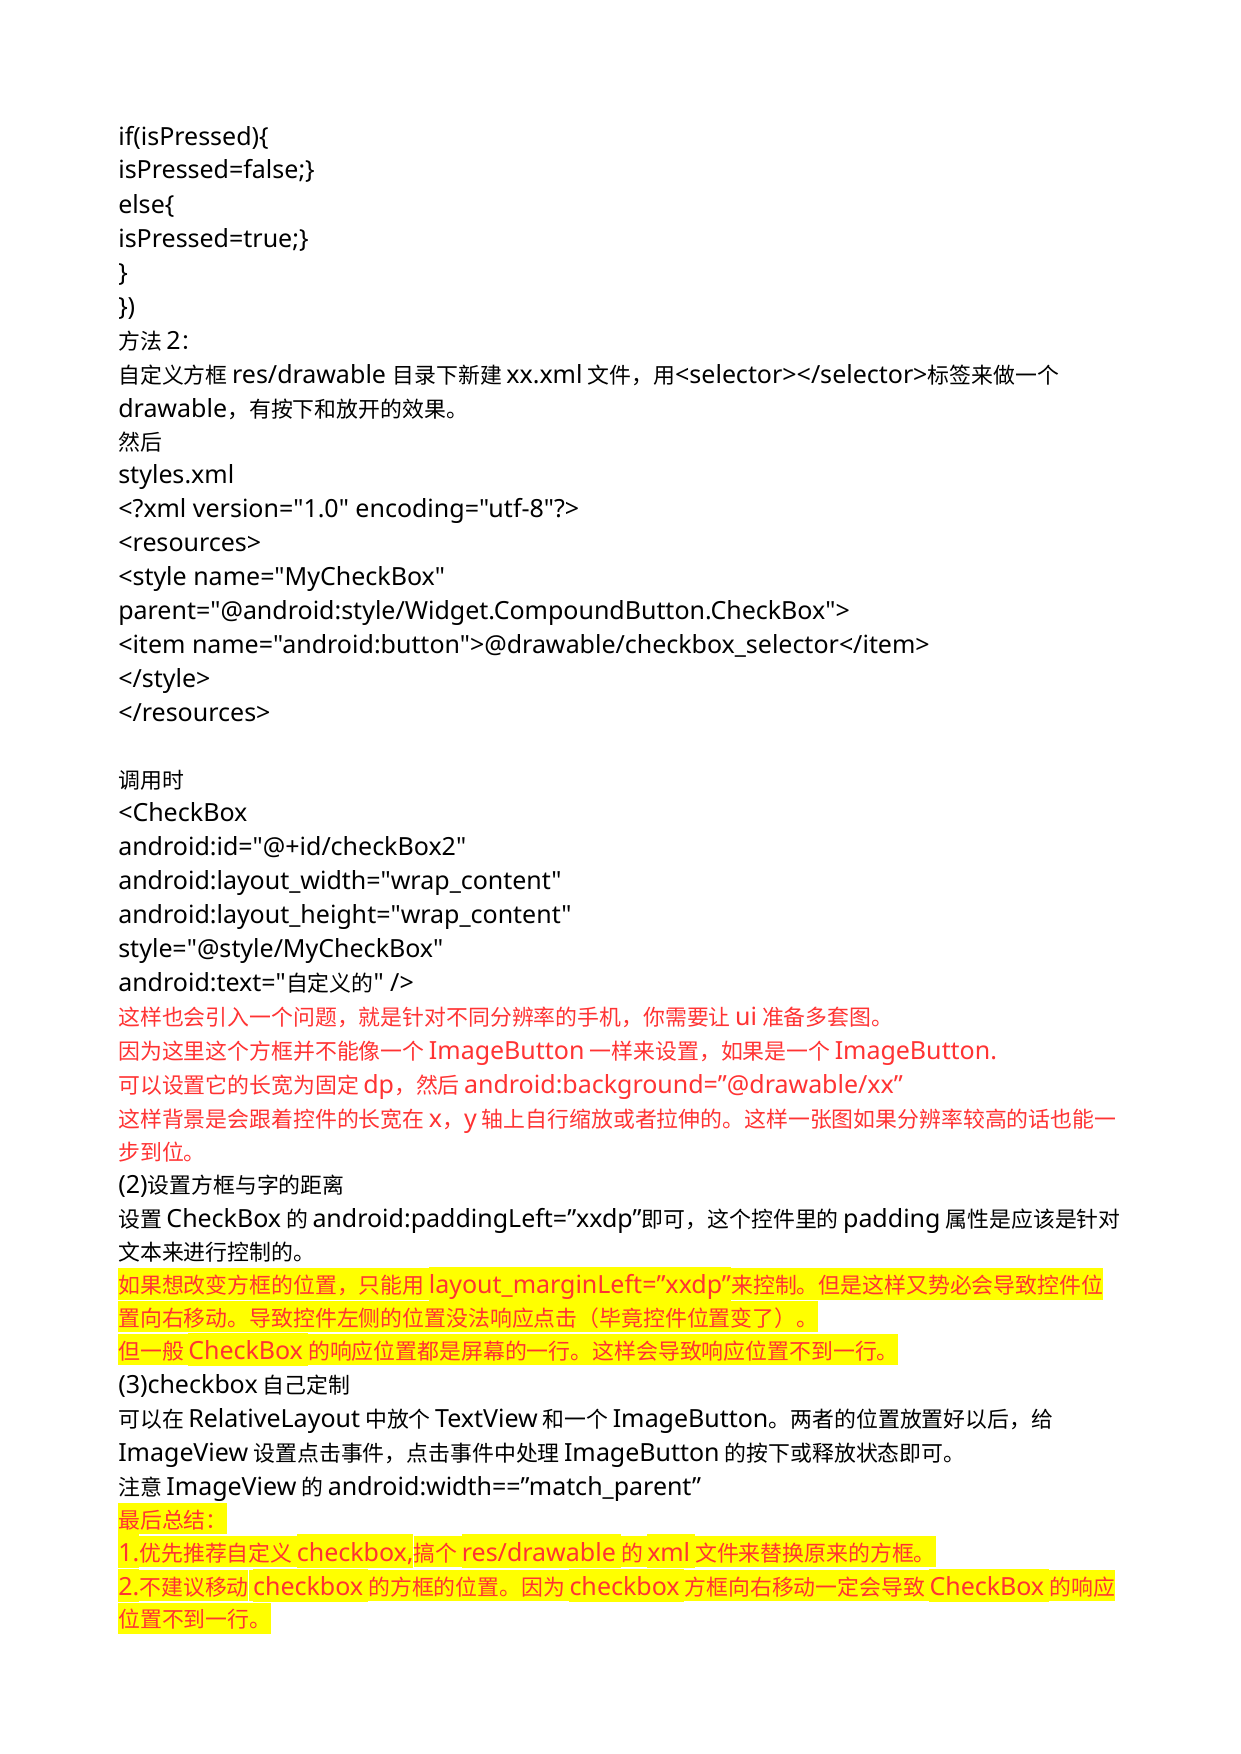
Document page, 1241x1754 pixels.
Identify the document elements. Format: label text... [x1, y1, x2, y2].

text styles.xml [118, 456, 1122, 490]
text </resources> [118, 695, 1122, 729]
text isPressed=true;} [118, 220, 1122, 254]
text if(isPressed){ [118, 118, 1122, 152]
text } [118, 254, 1122, 288]
text android:text="自定义的" /> [118, 965, 1122, 999]
text (2)设置方框与字的距离 [118, 1167, 1122, 1201]
text 注意ImageView的android:width==”match_parent” [118, 1469, 1122, 1503]
text 可以在RelativeLayout中放个TextView和一个ImageButton。两者的位置放置好以后，给ImageView设置点击事件，点击事件中处理ImageButton的按下或释放状态即可。 [118, 1401, 1122, 1469]
text 方法2： [118, 322, 1122, 357]
text isPressed=false;} [118, 152, 1122, 186]
text 设置CheckBox的android:paddingLeft=”xxdp”即可，这个控件里的padding属性是应该是针对文本来进行控制的。 [118, 1201, 1122, 1267]
text else{ [118, 186, 1122, 220]
text 可以设置它的长宽为固定dp，然后android:background=”@drawable/xx” [118, 1067, 1122, 1101]
text 然后 [118, 425, 1122, 456]
text 最后总结： [118, 1503, 1122, 1534]
text 但一般CheckBox的响应位置都是屏幕的一行。这样会导致响应位置不到一行。 [118, 1332, 1122, 1366]
text <CheckBox [118, 794, 1122, 829]
text 调用时 [118, 763, 1122, 794]
text <resources> [118, 524, 1122, 558]
text android:id="@+id/checkBox2" [118, 829, 1122, 863]
text (3)checkbox自己定制 [118, 1366, 1122, 1401]
text <item name="android:button">@drawable/checkbox_selector</item> [118, 627, 1122, 661]
text }) [118, 288, 1122, 322]
text <?xml version="1.0" encoding="utf-8"?> [118, 490, 1122, 524]
text android:layout_width="wrap_content" [118, 863, 1122, 897]
text </style> [118, 661, 1122, 695]
text style="@style/MyCheckBox" [118, 931, 1122, 965]
text 因为这里这个方框并不能像一个ImageButton一样来设置，如果是一个ImageButton. [118, 1033, 1122, 1067]
text 这样也会引入一个问题，就是针对不同分辨率的手机，你需要让ui准备多套图。 [118, 999, 1122, 1033]
text <style name="MyCheckBox" parent="@android:style/Widget.CompoundButton.CheckBox"> [118, 558, 1122, 627]
text 2.不建议移动checkbox的方框的位置。因为checkbox方框向右移动一定会导致CheckBox的响应位置不到一行。 [118, 1568, 1122, 1634]
text 这样背景是会跟着控件的长宽在x，y轴上自行缩放或者拉伸的。这样一张图如果分辨率较高的话也能一步到位。 [118, 1101, 1122, 1167]
text android:layout_height="wrap_content" [118, 897, 1122, 931]
text 1.优先推荐自定义checkbox,搞个res/drawable的xml文件来替换原来的方框。 [118, 1534, 1122, 1568]
text 如果想改变方框的位置，只能用layout_marginLeft=”xxdp”来控制。但是这样又势必会导致控件位置向右移动。导致控件左侧的位置没法响应点击（毕竟控件位置变了）。 [118, 1267, 1122, 1332]
text 自定义方框res/drawable 目录下新建xx.xml文件，用<selector></selector>标签来做一个drawable，有按下和放开的效果。 [118, 357, 1122, 425]
